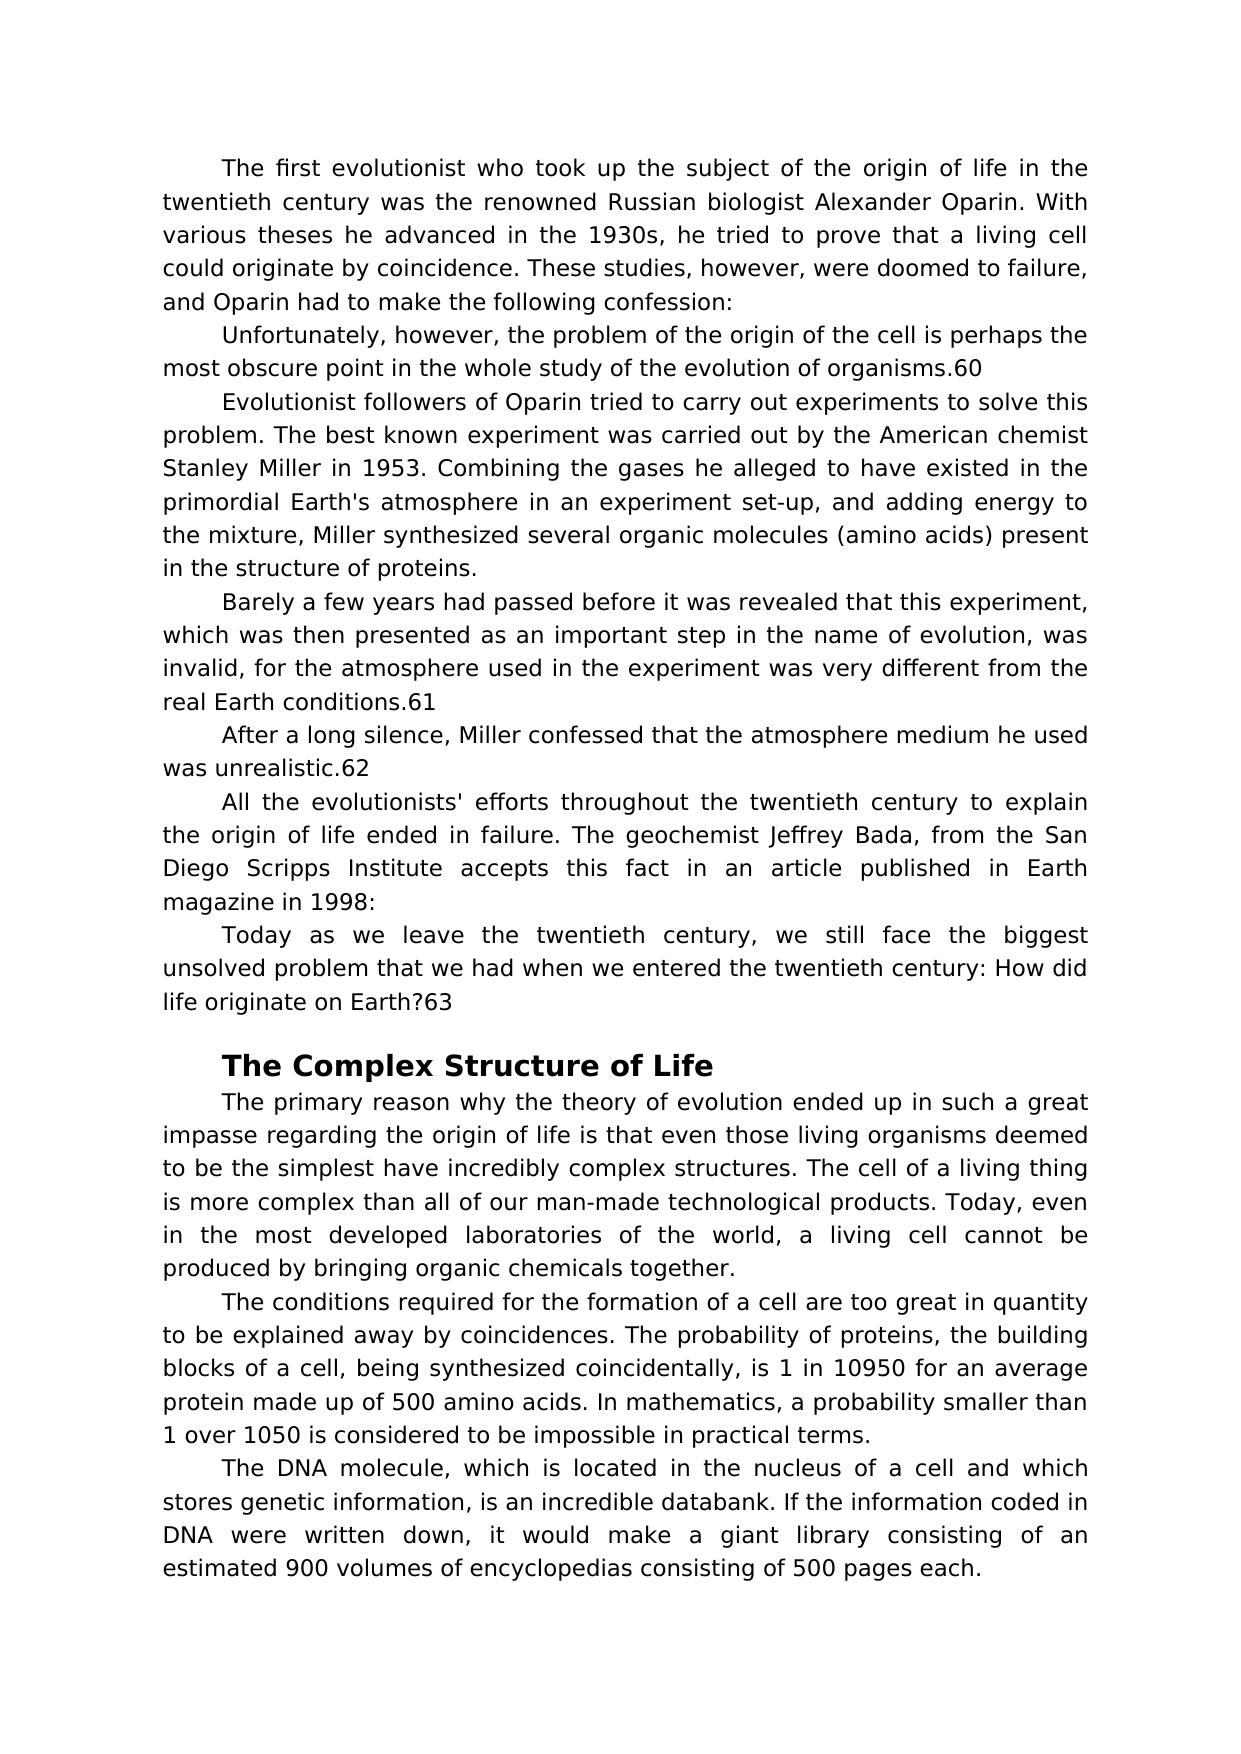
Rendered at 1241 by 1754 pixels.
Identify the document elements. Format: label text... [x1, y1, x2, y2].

text Barely a few years had passed before it was revealed that this experiment, which was then presented as an important step in the name of evolution, was invalid, for the atmosphere used in the experiment was very different from the real Earth conditions.61 [162, 583, 1090, 717]
text The conditions required for the formation of a cell are too great in quantity to be explained away by coincidences. The probability of proteins, the building blocks of a cell, being synthesized coincidentally, is 1 in 10950 for an average protein made up of 500 amino acids. In mathematics, a probability smaller than 1 over 1050 is considered to be impossible in practical terms. [162, 1283, 1090, 1450]
text After a long silence, Miller confessed that the atmosphere medium he used was unrealistic.62 [162, 717, 1090, 783]
text Evolutionist followers of Oparin tried to carry out experiments to solve this problem. The best known experiment was carried out by the American chemist Stanley Miller in 1953. Combining the gases he alleged to have existed in the primordial Earth's atmosphere in an experiment set-up, and adding energy to the mixture, Miller synthesized several organic molecules (amino acids) present in the structure of proteins. [162, 383, 1090, 583]
text The first evolutionist who took up the subject of the origin of life in the twentieth century was the renowned Russian biologist Alexander Oparin. With various theses he advanced in the 1930s, he tried to prove that a living cell could originate by coincidence. These studies, however, were doomed to failure, and Oparin had to make the following confession: [162, 150, 1090, 317]
text The primary reason why the theory of evolution ended up in such a great impasse regarding the origin of life is that even those living organisms deemed to be the simplest have incredibly complex structures. The cell of a living thing is more complex than all of our man-made technological products. Today, even in the most developed laboratories of the world, a living cell cannot be produced by bringing organic chemicals together. [162, 1083, 1090, 1283]
text The DNA molecule, which is located in the nucleus of a cell and which stores genetic information, is an incredible databank. If the information coded in DNA were written down, it would make a giant library consisting of an estimated 900 volumes of encyclopedias consisting of 500 pages each. [162, 1450, 1090, 1583]
text Unfortunately, however, the problem of the origin of the cell is perhaps the most obscure point in the whole study of the evolution of organisms.60 [162, 317, 1090, 383]
text All the evolutionists' efforts throughout the twentieth century to explain the origin of life ended in failure. The geochemist Jeffrey Bada, from the San Diego Scripps Institute accepts this fact in an article published in Earth magazine in 1998: [162, 783, 1090, 917]
text The Complex Structure of Life [162, 1050, 1090, 1083]
text Today as we leave the twentieth century, we still face the biggest unsolved problem that we had when we entered the twentieth century: How did life originate on Earth?63 [162, 917, 1090, 1017]
